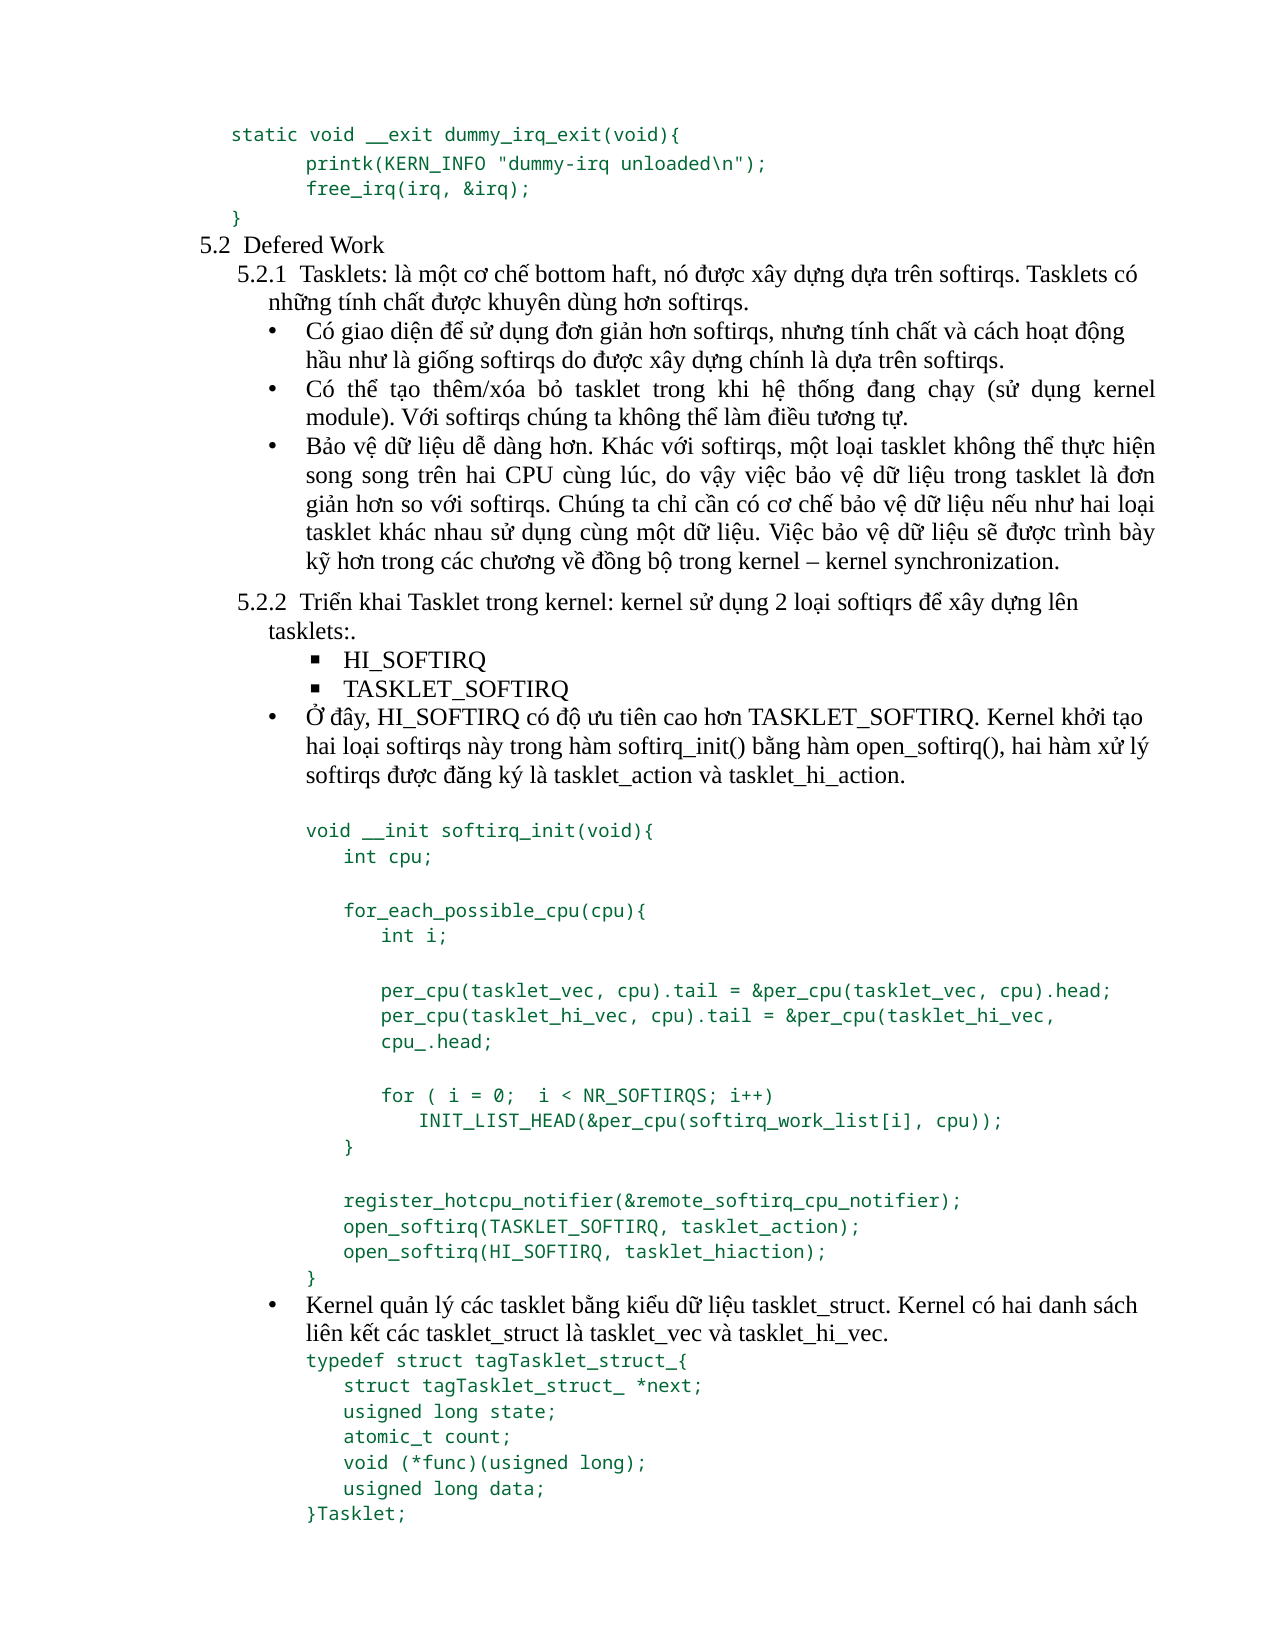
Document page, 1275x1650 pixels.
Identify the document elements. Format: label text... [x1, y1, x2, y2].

list open_softirq(HI_SOFTIRQ, tasklet_hiaction); [306, 1239, 1157, 1264]
list }Tasklet; [268, 1500, 1157, 1526]
list Kernel quản lý các tasklet bằng kiểu dữ liệu tasklet_struct. Kernel có hai danh sách liên kết các tasklet_struct là tasklet_vec và tasklet_hi_vec. [268, 1290, 1157, 1347]
list int cpu; [306, 843, 1157, 868]
list HI_SOFTIRQ [306, 645, 1157, 674]
list for_each_possible_cpu(cpu){ [306, 897, 1157, 923]
list } [193, 201, 1157, 230]
list } [268, 1264, 1157, 1290]
list typedef struct tagTasklet_struct_{ [268, 1347, 1157, 1373]
list void (*func)(usigned long); [306, 1449, 1157, 1475]
list free_irq(irq, &irq); [268, 176, 1157, 201]
list register_hotcpu_notifier(&remote_softirq_cpu_notifier); [306, 1188, 1157, 1213]
list Bảo vệ dữ liệu dễ dàng hơn. Khác với softirqs, một loại tasklet không thể thực hiện song song trên hai CPU cùng lúc, do vậy việc bảo vệ dữ liệu trong tasklet là đơn giản hơn so với softirqs. Chúng ta chỉ cần có cơ chế bảo vệ dữ liệu nếu như hai loại tasklet khác nhau sử dụng cùng một dữ liệu. Việc bảo vệ dữ liệu sẽ được trình bày kỹ hơn trong các chương về đồng bộ trong kernel – kernel synchronization. [268, 431, 1157, 575]
list per_cpu(tasklet_hi_vec, cpu).tail = &per_cpu(tasklet_hi_vec, cpu_.head; [343, 1002, 1157, 1053]
list open_softirq(TASKLET_SOFTIRQ, tasklet_action); [306, 1213, 1157, 1239]
list atomic_t count; [306, 1424, 1157, 1449]
list printk(KERN_INFO "dummy-irq unloaded\n"); [268, 147, 1157, 176]
list Có thể tạo thêm/xóa bỏ tasklet trong khi hệ thống đang chạy (sử dụng kernel module). Với softirqs chúng ta không thể làm điều tương tự. [268, 374, 1157, 431]
list per_cpu(tasklet_vec, cpu).tail = &per_cpu(tasklet_vec, cpu).head; [343, 977, 1157, 1002]
list INIT_LIST_HEAD(&per_cpu(softirq_work_list[i], cpu)); [381, 1108, 1157, 1133]
list Triển khai Tasklet trong kernel: kernel sử dụng 2 loại softiqrs để xây dựng lên tasklets:. [231, 587, 1157, 645]
list Có giao diện để sử dụng đơn giản hơn softirqs, nhưng tính chất và cách hoạt động hầu như là giống softirqs do được xây dựng chính là dựa trên softirqs. [268, 316, 1157, 374]
list static void __exit dummy_irq_exit(void){ [193, 118, 1157, 147]
list void __init softirq_init(void){ [268, 817, 1157, 843]
list for ( i = 0; i < NR_SOFTIRQS; i++) [343, 1082, 1157, 1108]
list int i; [343, 923, 1157, 948]
list } [306, 1133, 1157, 1159]
list Ở đây, HI_SOFTIRQ có độ ưu tiên cao hơn TASKLET_SOFTIRQ. Kernel khởi tạo hai loại softirqs này trong hàm softirq_init() bằng hàm open_softirq(), hai hàm xử lý softirqs được đăng ký là tasklet_action và tasklet_hi_action. [268, 702, 1157, 789]
list struct tagTasklet_struct_ *next; [306, 1373, 1157, 1398]
list usigned long data; [306, 1475, 1157, 1500]
list Defered Work [193, 230, 1157, 259]
list usigned long state; [306, 1398, 1157, 1424]
list Tasklets: là một cơ chế bottom haft, nó được xây dựng dựa trên softirqs. Tasklets có những tính chất được khuyên dùng hơn softirqs. [231, 259, 1157, 316]
list TASKLET_SOFTIRQ [306, 674, 1157, 702]
